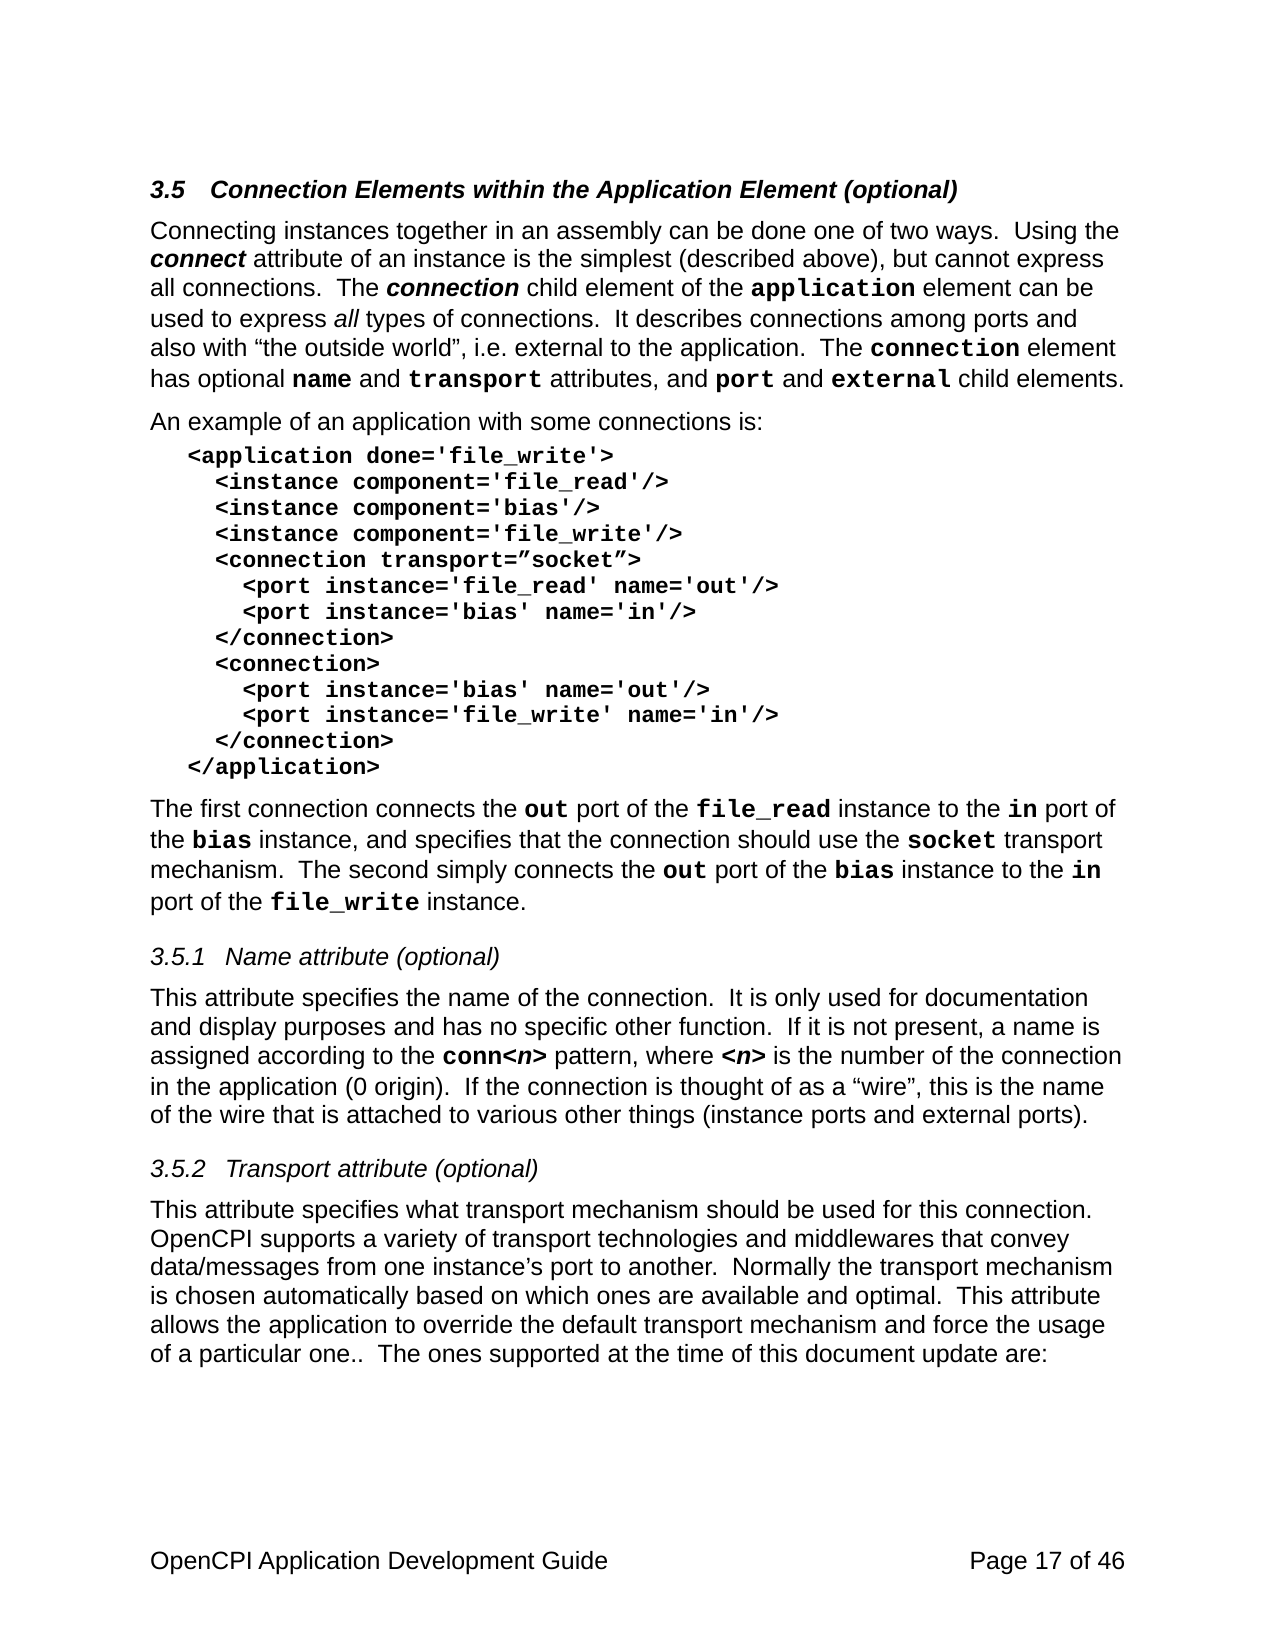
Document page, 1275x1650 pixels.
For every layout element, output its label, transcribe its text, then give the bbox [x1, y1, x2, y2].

subtitle Name attribute (optional) [150, 942, 1125, 971]
text <application done='file_write'> <instance component='file_read'/> <instance component='bias'/> <instance component='file_write'/> <connection transport=”socket”> <port instance='file_read' name='out'/> <port instance='bias' name='in'/> </connection> <connection> <port instance='bias' name='out'/> <port instance='file_write' name='in'/> </connection> </application> [187, 444, 1125, 782]
subtitle Connection Elements within the Application Element (optional) [150, 175, 1125, 204]
subtitle Transport attribute (optional) [150, 1154, 1125, 1183]
text An example of an application with some connections is: [150, 407, 1125, 436]
text The first connection connects the out port of the file_read instance to the in port of the bias instance, and specifies that the connection should use the socket transport mechanism. The second simply connects the out port of the bias instance to the in port of the file_write instance. [150, 794, 1125, 917]
text This attribute specifies the name of the connection. It is only used for documentation and display purposes and has no specific other function. If it is not present, a name is assigned according to the conn<n> pattern, where <n> is the number of the connection in the application (0 origin). If the connection is thought of as a “wire”, this is the name of the wire that is attached to various other things (instance ports and external ports). [150, 983, 1125, 1129]
text This attribute specifies what transport mechanism should be used for this connection. OpenCPI supports a variety of transport technologies and middlewares that convey data/messages from one instance’s port to another. Normally the transport mechanism is chosen automatically based on which ones are available and optimal. This attribute allows the application to override the default transport mechanism and force the usage of a particular one.. The ones supported at the time of this document update are: [150, 1195, 1125, 1367]
text Connecting instances together in an assembly can be done one of two ways. Using the connect attribute of an instance is the simplest (described above), but cannot express all connections. The connection child element of the application element can be used to express all types of connections. It describes connections among ports and also with “the outside world”, i.e. external to the application. The connection element has optional name and transport attributes, and port and external child elements. [150, 216, 1125, 395]
